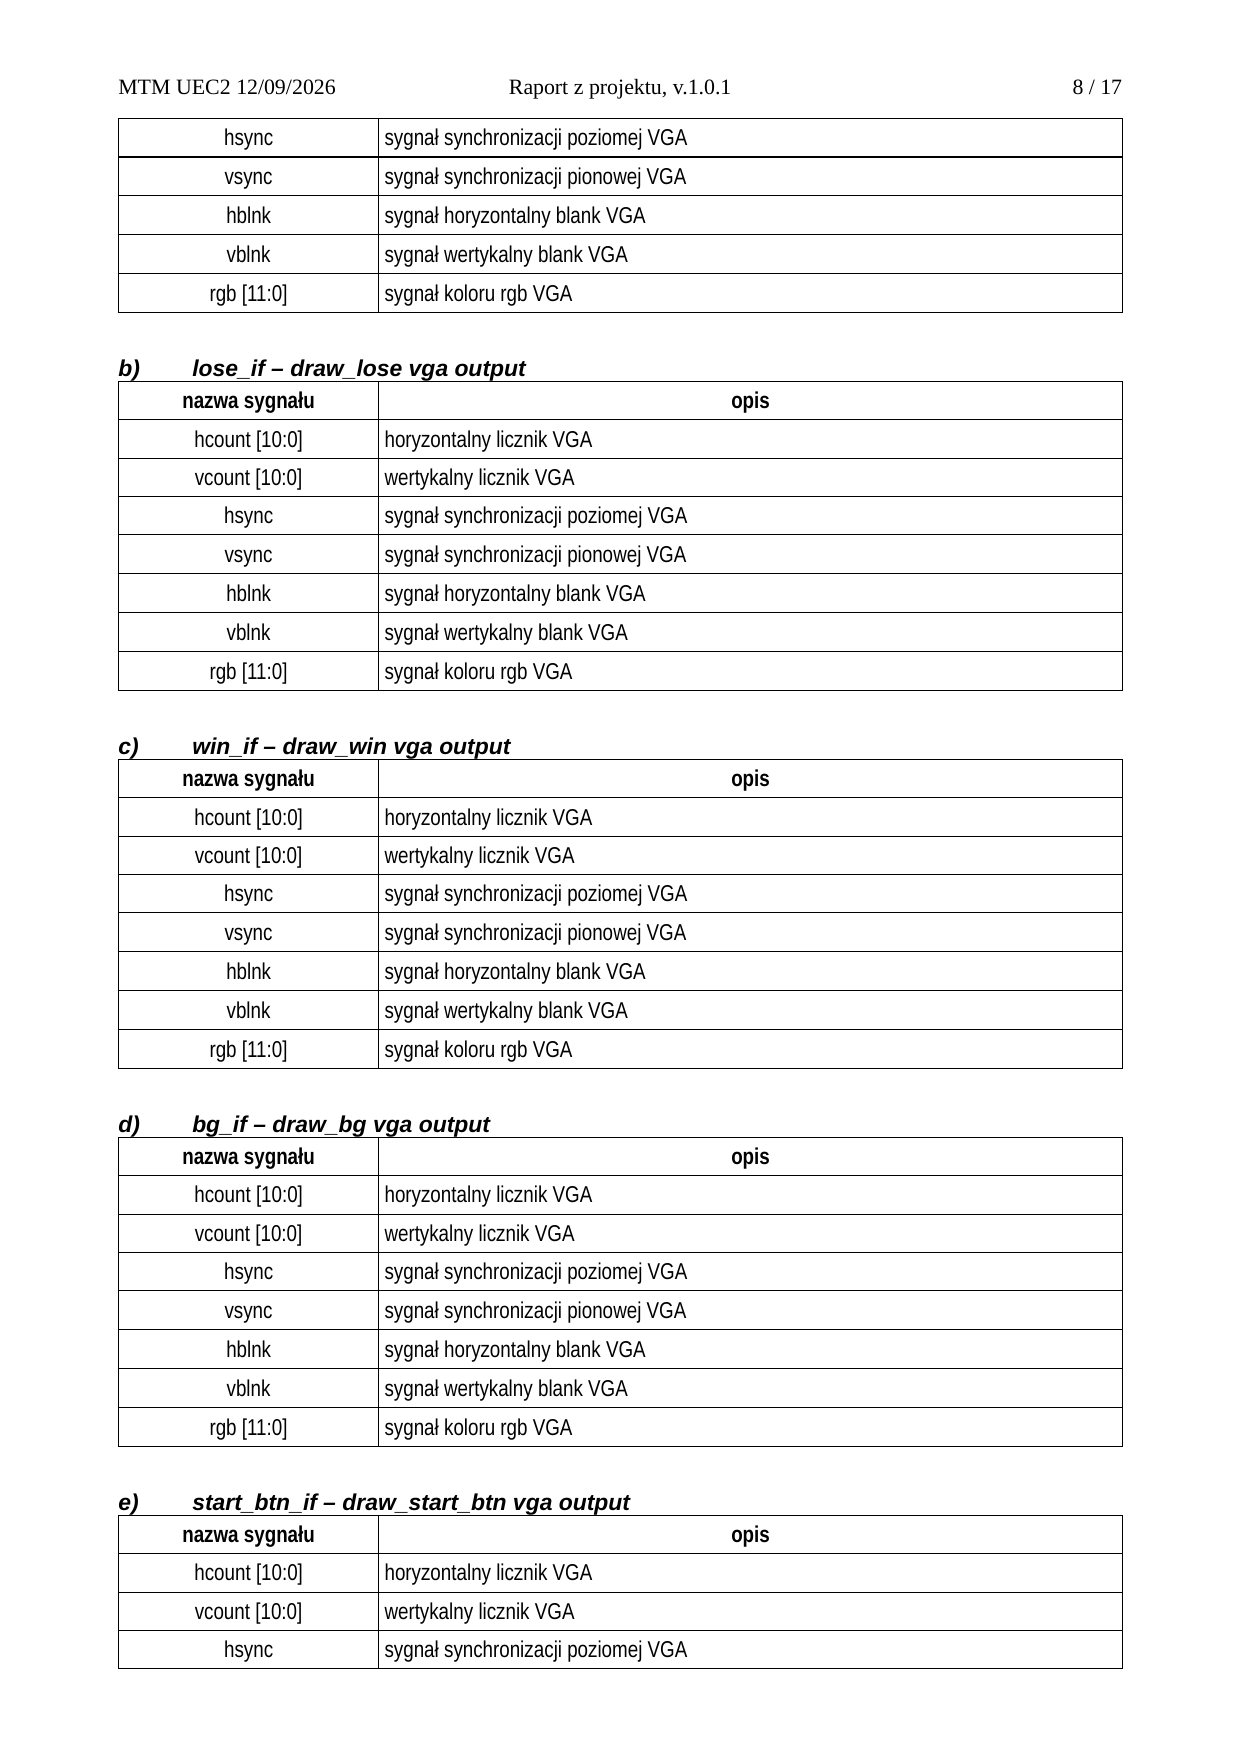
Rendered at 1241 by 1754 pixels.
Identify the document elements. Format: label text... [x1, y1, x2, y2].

table_cell wertykalny licznik VGA [379, 1593, 1122, 1630]
table_cell hcount [10:0] [119, 1176, 378, 1213]
table_cell hsync [119, 119, 378, 156]
table_cell sygnał horyzontalny blank VGA [379, 574, 1122, 612]
table_header opis [379, 760, 1122, 797]
table_cell vcount [10:0] [119, 1593, 378, 1630]
table_cell hblnk [119, 574, 378, 612]
table_cell sygnał horyzontalny blank VGA [379, 196, 1122, 234]
table_cell sygnał koloru rgb VGA [379, 652, 1122, 690]
table_header nazwa sygnału [119, 1516, 378, 1553]
table_cell hcount [10:0] [119, 1554, 378, 1591]
table_cell hblnk [119, 952, 378, 990]
table_cell horyzontalny licznik VGA [379, 1176, 1122, 1213]
table_cell sygnał synchronizacji pionowej VGA [379, 535, 1122, 573]
table_cell hsync [119, 875, 378, 912]
table_cell sygnał wertykalny blank VGA [379, 991, 1122, 1029]
table_cell hblnk [119, 196, 378, 234]
subtitle lose_if – draw_lose vga output [118, 355, 1122, 381]
table_cell sygnał synchronizacji poziomej VGA [379, 119, 1122, 156]
table_cell horyzontalny licznik VGA [379, 798, 1122, 836]
table_header opis [379, 1516, 1122, 1553]
table_cell sygnał synchronizacji poziomej VGA [379, 1631, 1122, 1668]
table_cell vblnk [119, 1369, 378, 1407]
table_cell wertykalny licznik VGA [379, 837, 1122, 874]
table_cell hsync [119, 497, 378, 534]
table_cell vblnk [119, 613, 378, 651]
table_cell vcount [10:0] [119, 459, 378, 496]
subtitle start_btn_if – draw_start_btn vga output [118, 1488, 1122, 1515]
table_cell sygnał horyzontalny blank VGA [379, 952, 1122, 990]
table_cell hsync [119, 1253, 378, 1290]
table_cell vblnk [119, 235, 378, 273]
table_cell hcount [10:0] [119, 420, 378, 458]
table_header opis [379, 1138, 1122, 1175]
table_cell sygnał synchronizacji poziomej VGA [379, 1253, 1122, 1290]
table_cell vsync [119, 1291, 378, 1329]
table_cell wertykalny licznik VGA [379, 459, 1122, 496]
table_cell sygnał wertykalny blank VGA [379, 235, 1122, 273]
table_cell sygnał horyzontalny blank VGA [379, 1330, 1122, 1368]
table_header nazwa sygnału [119, 382, 378, 419]
table_cell vblnk [119, 991, 378, 1029]
table_cell vsync [119, 535, 378, 573]
subtitle win_if – draw_win vga output [118, 733, 1122, 759]
table_cell hsync [119, 1631, 378, 1668]
table_cell rgb [11:0] [119, 1408, 378, 1446]
table_cell sygnał wertykalny blank VGA [379, 1369, 1122, 1407]
table_cell sygnał synchronizacji pionowej VGA [379, 913, 1122, 951]
table_cell sygnał synchronizacji pionowej VGA [379, 158, 1122, 195]
table_cell rgb [11:0] [119, 1030, 378, 1068]
table_cell horyzontalny licznik VGA [379, 1554, 1122, 1591]
table_cell rgb [11:0] [119, 652, 378, 690]
table_cell vsync [119, 913, 378, 951]
table_cell sygnał synchronizacji poziomej VGA [379, 875, 1122, 912]
table_cell rgb [11:0] [119, 274, 378, 312]
table_cell vcount [10:0] [119, 1215, 378, 1252]
table_cell wertykalny licznik VGA [379, 1215, 1122, 1252]
table_header nazwa sygnału [119, 1138, 378, 1175]
table_cell sygnał wertykalny blank VGA [379, 613, 1122, 651]
subtitle bg_if – draw_bg vga output [118, 1111, 1122, 1137]
table_cell hcount [10:0] [119, 798, 378, 836]
table_cell hblnk [119, 1330, 378, 1368]
table_header opis [379, 382, 1122, 419]
table_cell vsync [119, 158, 378, 195]
table_header nazwa sygnału [119, 760, 378, 797]
table_cell sygnał synchronizacji poziomej VGA [379, 497, 1122, 534]
table_cell sygnał koloru rgb VGA [379, 1408, 1122, 1446]
table_cell vcount [10:0] [119, 837, 378, 874]
table_cell sygnał synchronizacji pionowej VGA [379, 1291, 1122, 1329]
table_cell sygnał koloru rgb VGA [379, 274, 1122, 312]
table_cell sygnał koloru rgb VGA [379, 1030, 1122, 1068]
table_cell horyzontalny licznik VGA [379, 420, 1122, 458]
